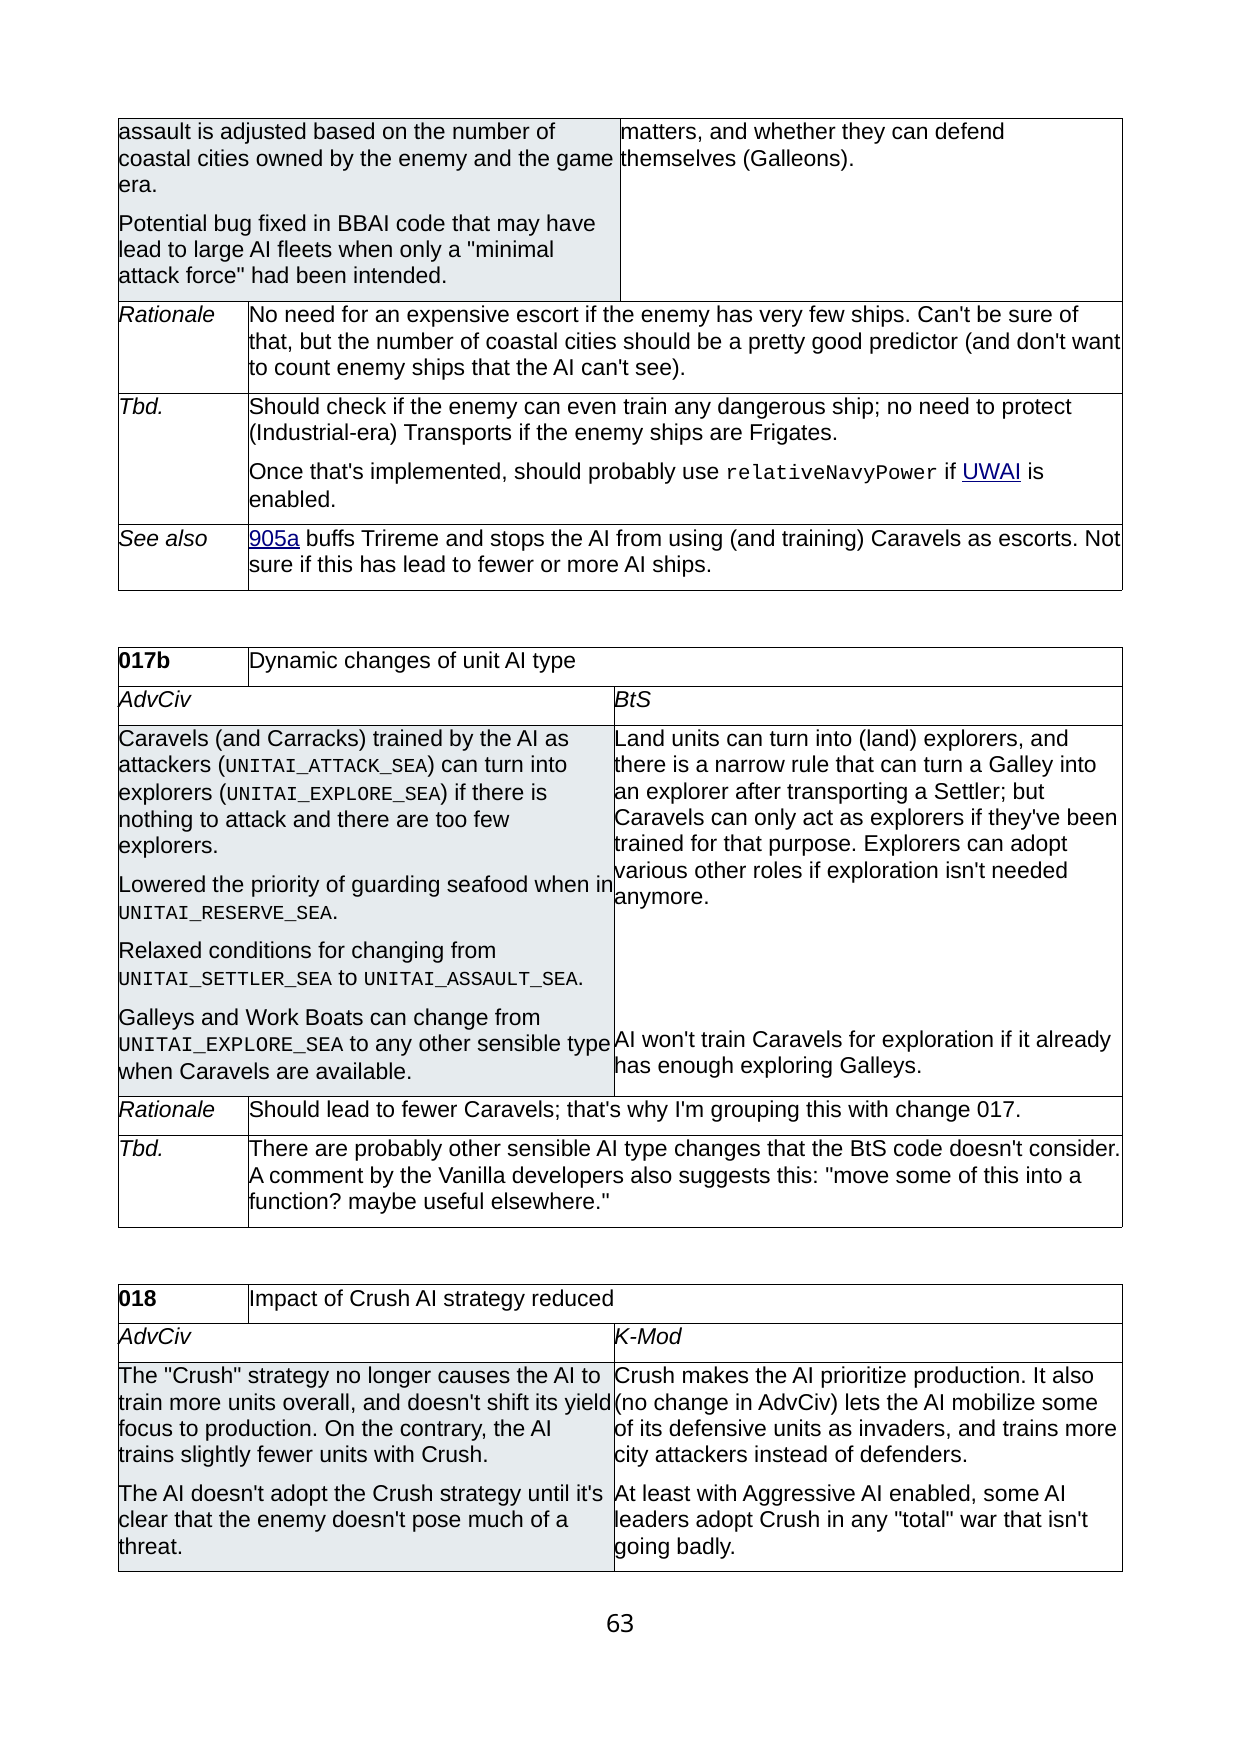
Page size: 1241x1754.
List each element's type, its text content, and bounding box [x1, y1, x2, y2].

table_header Dynamic changes of unit AI type [249, 648, 1122, 686]
table_cell BtS [615, 687, 1122, 725]
table_cell Rationale [119, 1097, 248, 1135]
table_cell Tbd. [119, 394, 248, 524]
table_cell assault is adjusted based on the number of coastal cities owned by the enemy and the game era. Potential bug fixed in BBAI code that may have lead to large AI fleets when only a "minimal attack force" had been intended. [119, 119, 620, 301]
table_cell Caravels (and Carracks) trained by the AI as attackers (UNITAI_ATTACK_SEA) can turn into explorers (UNITAI_EXPLORE_SEA) if there is nothing to attack and there are too few explorers. Lowered the priority of guarding seafood when in UNITAI_RESERVE_SEA. Relaxed conditions for changing from UNITAI_SETTLER_SEA to UNITAI_ASSAULT_SEA. Galleys and Work Boats can change from UNITAI_EXPLORE_SEA to any other sensible type when Caravels are available. [119, 726, 614, 1096]
table_cell AdvCiv [119, 687, 614, 725]
table_cell Land units can turn into (land) explorers, and there is a narrow rule that can turn a Galley into an explorer after transporting a Settler; but Caravels can only act as explorers if they've been trained for that purpose. Explorers can adopt various other roles if exploration isn't needed anymore. AI won't train Caravels for exploration if it already has enough exploring Galleys. [615, 726, 1122, 1096]
table_cell Tbd. [119, 1136, 248, 1227]
table_cell 905a buffs Trireme and stops the AI from using (and training) Caravels as escorts. Not sure if this has lead to fewer or more AI ships. [249, 525, 1122, 589]
table_cell K-Mod [615, 1324, 1122, 1362]
table_header 017b [119, 648, 248, 686]
table_header Impact of Crush AI strategy reduced [249, 1285, 1122, 1323]
table_cell See also [119, 525, 248, 589]
table_cell Should check if the enemy can even train any dangerous ship; no need to protect (Industrial-era) Transports if the enemy ships are Frigates. Once that's implemented, should probably use relativeNavyPower if UWAI is enabled. [249, 394, 1122, 524]
table_cell Rationale [119, 302, 248, 393]
table_cell AdvCiv [119, 1324, 614, 1362]
table_cell matters, and whether they can defend themselves (Galleons). [621, 119, 1122, 301]
table_cell No need for an expensive escort if the enemy has very few ships. Can't be sure of that, but the number of coastal cities should be a pretty good predictor (and don't want to count enemy ships that the AI can't see). [249, 302, 1122, 393]
table_cell The "Crush" strategy no longer causes the AI to train more units overall, and doesn't shift its yield focus to production. On the contrary, the AI trains slightly fewer units with Crush. The AI doesn't adopt the Crush strategy until it's clear that the enemy doesn't pose much of a threat. [119, 1363, 614, 1571]
table_cell Crush makes the AI prioritize production. It also (no change in AdvCiv) lets the AI mobilize some of its defensive units as invaders, and trains more city attackers instead of defenders. At least with Aggressive AI enabled, some AI leaders adopt Crush in any "total" war that isn't going badly. [615, 1363, 1122, 1571]
table_cell Should lead to fewer Caravels; that's why I'm grouping this with change 017. [249, 1097, 1122, 1135]
table_cell There are probably other sensible AI type changes that the BtS code doesn't consider. A comment by the Vanilla developers also suggests this: "move some of this into a function? maybe useful elsewhere." [249, 1136, 1122, 1227]
table_header 018 [119, 1285, 248, 1323]
